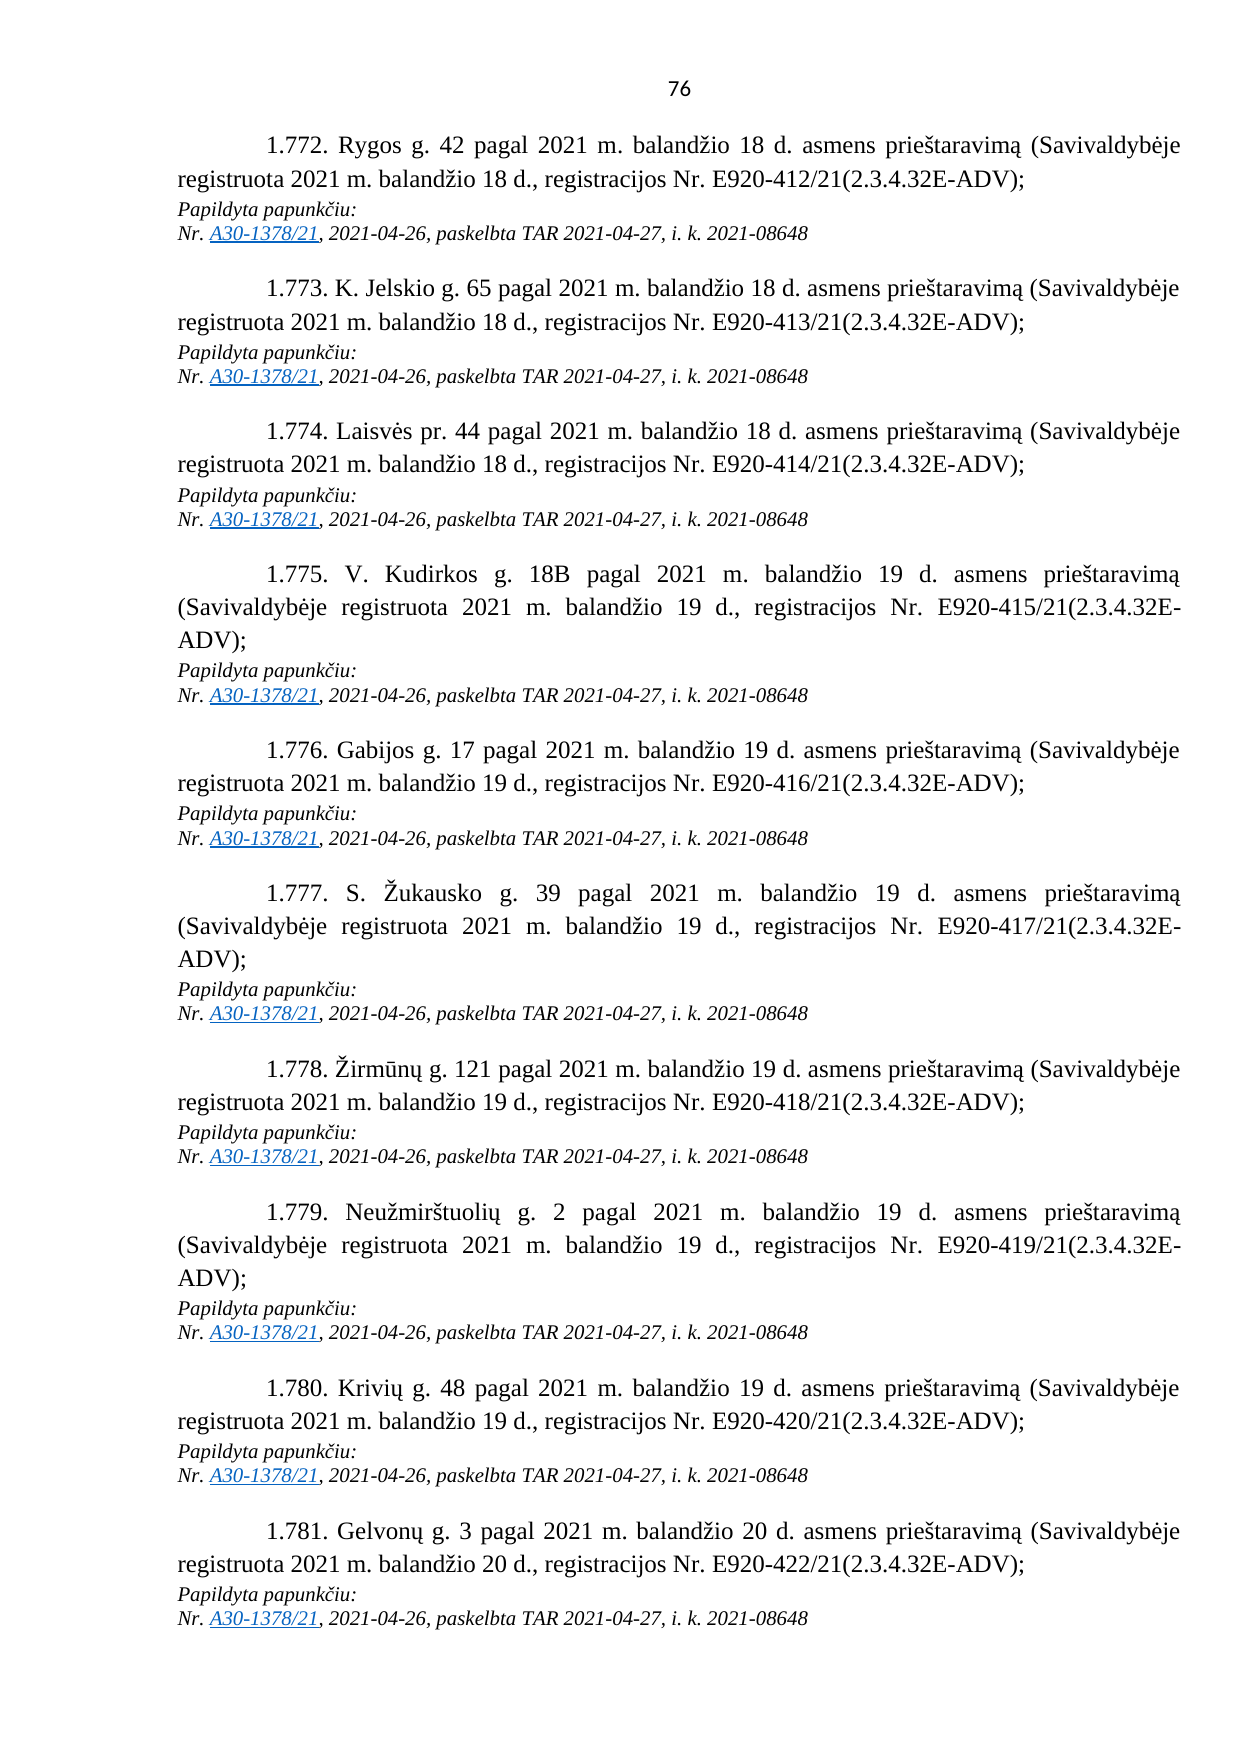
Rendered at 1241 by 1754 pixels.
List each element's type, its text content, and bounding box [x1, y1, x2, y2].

text 1.772. Rygos g. 42 pagal 2021 m. balandžio 18 d. asmens prieštaravimą (Savivaldybėje registruota 2021 m. balandžio 18 d., registracijos Nr. E920-412/21(2.3.4.32E-ADV); [177, 131, 1181, 192]
text 1.774. Laisvės pr. 44 pagal 2021 m. balandžio 18 d. asmens prieštaravimą (Savivaldybėje registruota 2021 m. balandžio 18 d., registracijos Nr. E920-414/21(2.3.4.32E-ADV); [177, 416, 1181, 478]
text 1.779. Neužmirštuolių g. 2 pagal 2021 m. balandžio 19 d. asmens prieštaravimą (Savivaldybėje registruota 2021 m. balandžio 19 d., registracijos Nr. E920-419/21(2.3.4.32E-ADV); [177, 1197, 1181, 1292]
text Papildyta papunkčiu: [177, 482, 1181, 507]
text 1.781. Gelvonų g. 3 pagal 2021 m. balandžio 20 d. asmens prieštaravimą (Savivaldybėje registruota 2021 m. balandžio 20 d., registracijos Nr. E920-422/21(2.3.4.32E-ADV); [177, 1516, 1181, 1578]
text Nr. A30-1378/21, 2021-04-26, paskelbta TAR 2021-04-27, i. k. 2021-08648 [177, 1001, 1181, 1025]
text Papildyta papunkčiu: [177, 1296, 1181, 1320]
text Nr. A30-1378/21, 2021-04-26, paskelbta TAR 2021-04-27, i. k. 2021-08648 [177, 364, 1181, 388]
text Papildyta papunkčiu: [177, 658, 1181, 682]
text Papildyta papunkčiu: [177, 801, 1181, 825]
text Papildyta papunkčiu: [177, 1120, 1181, 1144]
text Nr. A30-1378/21, 2021-04-26, paskelbta TAR 2021-04-27, i. k. 2021-08648 [177, 507, 1181, 531]
text 1.777. S. Žukausko g. 39 pagal 2021 m. balandžio 19 d. asmens prieštaravimą (Savivaldybėje registruota 2021 m. balandžio 19 d., registracijos Nr. E920-417/21(2.3.4.32E-ADV); [177, 878, 1181, 973]
text 1.780. Krivių g. 48 pagal 2021 m. balandžio 19 d. asmens prieštaravimą (Savivaldybėje registruota 2021 m. balandžio 19 d., registracijos Nr. E920-420/21(2.3.4.32E-ADV); [177, 1373, 1181, 1435]
text Papildyta papunkčiu: [177, 1439, 1181, 1463]
text 1.776. Gabijos g. 17 pagal 2021 m. balandžio 19 d. asmens prieštaravimą (Savivaldybėje registruota 2021 m. balandžio 19 d., registracijos Nr. E920-416/21(2.3.4.32E-ADV); [177, 735, 1181, 797]
text Nr. A30-1378/21, 2021-04-26, paskelbta TAR 2021-04-27, i. k. 2021-08648 [177, 1606, 1181, 1630]
text Nr. A30-1378/21, 2021-04-26, paskelbta TAR 2021-04-27, i. k. 2021-08648 [177, 825, 1181, 849]
text Papildyta papunkčiu: [177, 197, 1181, 221]
text 1.778. Žirmūnų g. 121 pagal 2021 m. balandžio 19 d. asmens prieštaravimą (Savivaldybėje registruota 2021 m. balandžio 19 d., registracijos Nr. E920-418/21(2.3.4.32E-ADV); [177, 1054, 1181, 1116]
text Papildyta papunkčiu: [177, 339, 1181, 364]
text Nr. A30-1378/21, 2021-04-26, paskelbta TAR 2021-04-27, i. k. 2021-08648 [177, 1320, 1181, 1344]
text Nr. A30-1378/21, 2021-04-26, paskelbta TAR 2021-04-27, i. k. 2021-08648 [177, 1463, 1181, 1487]
text Nr. A30-1378/21, 2021-04-26, paskelbta TAR 2021-04-27, i. k. 2021-08648 [177, 682, 1181, 707]
text 1.775. V. Kudirkos g. 18B pagal 2021 m. balandžio 19 d. asmens prieštaravimą (Savivaldybėje registruota 2021 m. balandžio 19 d., registracijos Nr. E920-415/21(2.3.4.32E-ADV); [177, 559, 1181, 654]
text Nr. A30-1378/21, 2021-04-26, paskelbta TAR 2021-04-27, i. k. 2021-08648 [177, 1144, 1181, 1168]
text 1.773. K. Jelskio g. 65 pagal 2021 m. balandžio 18 d. asmens prieštaravimą (Savivaldybėje registruota 2021 m. balandžio 18 d., registracijos Nr. E920-413/21(2.3.4.32E-ADV); [177, 273, 1181, 335]
text Papildyta papunkčiu: [177, 977, 1181, 1001]
text Nr. A30-1378/21, 2021-04-26, paskelbta TAR 2021-04-27, i. k. 2021-08648 [177, 221, 1181, 245]
text Papildyta papunkčiu: [177, 1582, 1181, 1606]
